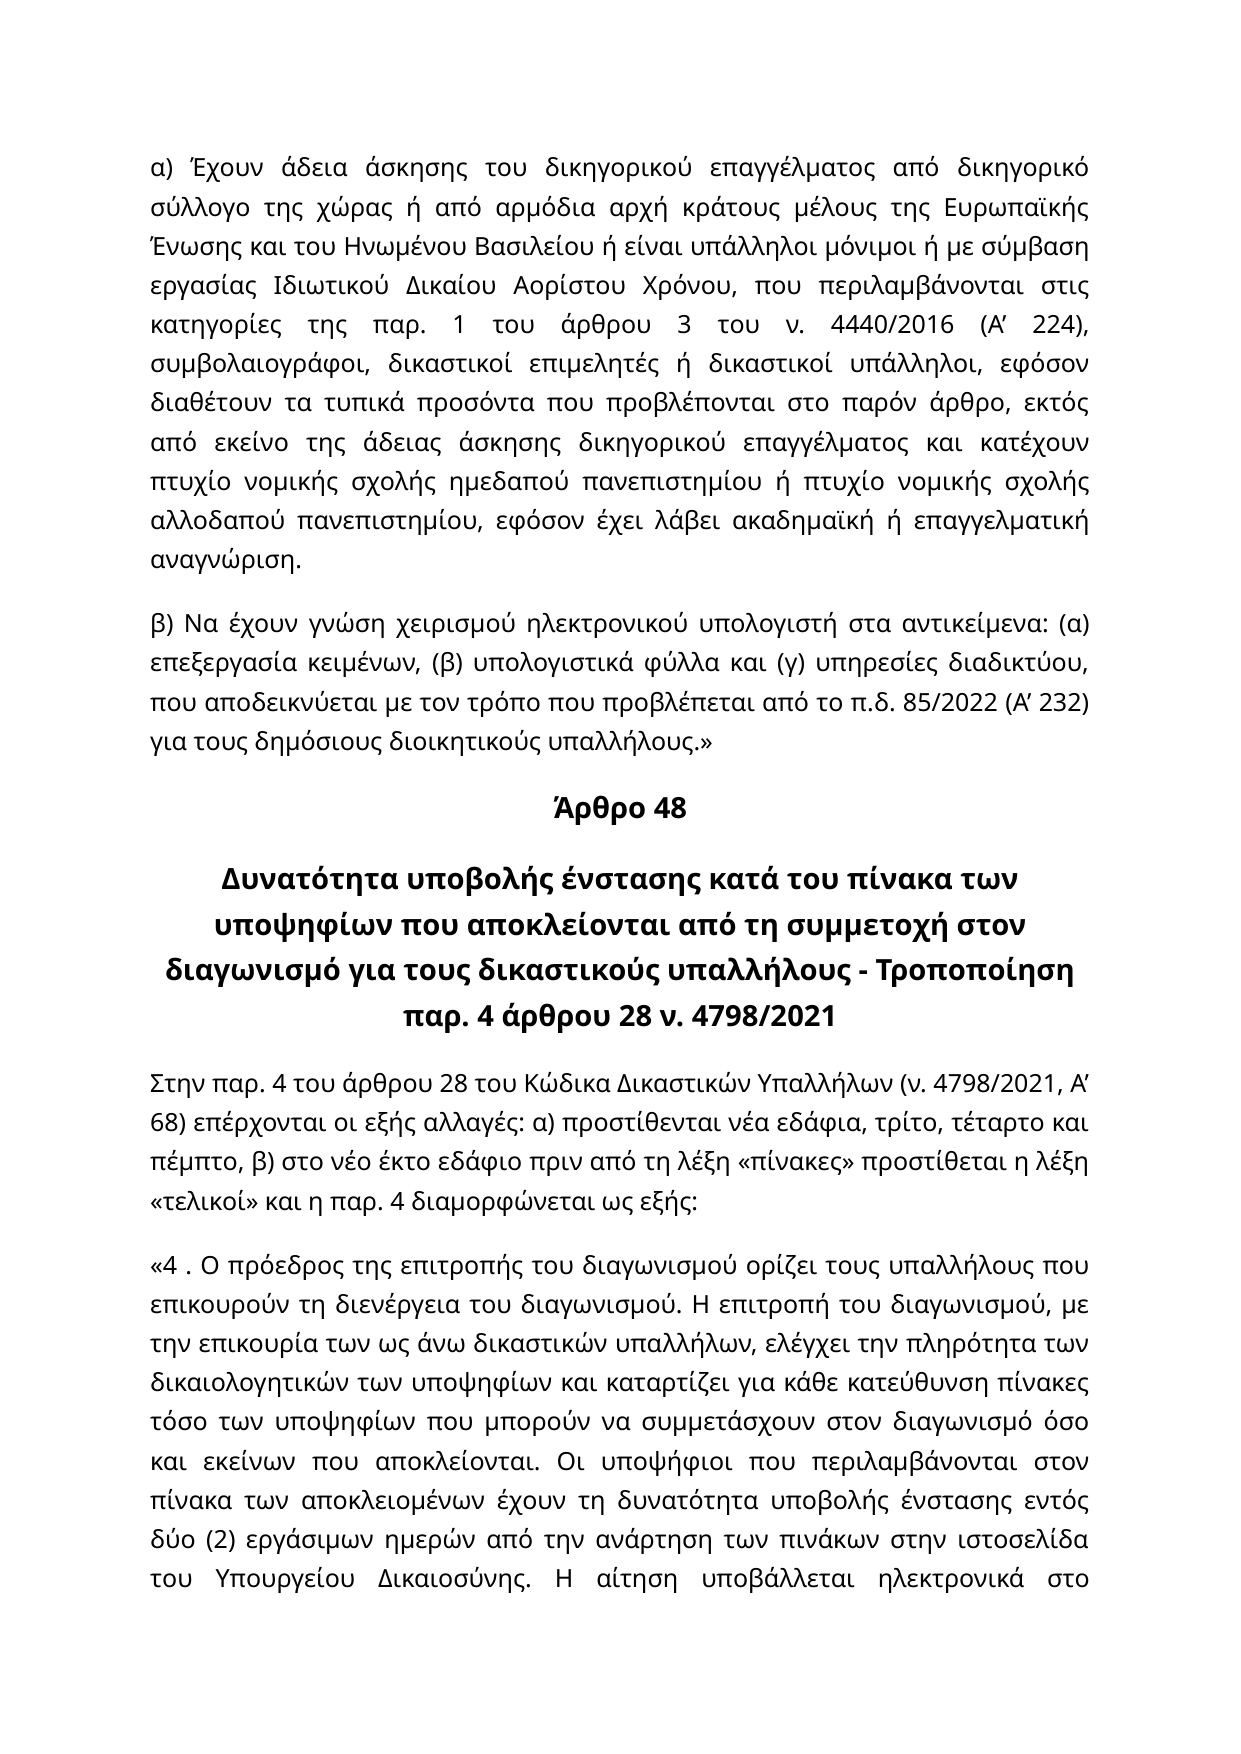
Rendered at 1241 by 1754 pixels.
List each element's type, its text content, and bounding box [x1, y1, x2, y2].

subtitle Δυνατότητα υποβολής ένστασης κατά του πίνακα των υποψηφίων που αποκλείονται από τη συμμετοχή στον διαγωνισμό για τους δικαστικούς υπαλλήλους - Τροποποίηση παρ. 4 άρθρου 28 ν. 4798/2021 [150, 858, 1090, 1035]
text «4 . Ο πρόεδρος της επιτροπής του διαγωνισμού ορίζει τους υπαλλήλους που επικουρούν τη διενέργεια του διαγωνισμού. Η επιτροπή του διαγωνισμού, με την επικουρία των ως άνω δικαστικών υπαλλήλων, ελέγχει την πληρότητα των δικαιολογητικών των υποψηφίων και καταρτίζει για κάθε κατεύθυνση πίνακες τόσο των υποψηφίων που μπορούν να συμμετάσχουν στον διαγωνισμό όσο και εκείνων που αποκλείονται. Οι υποψήφιοι που περιλαμβάνονται στον πίνακα των αποκλειομένων έχουν τη δυνατότητα υποβολής ένστασης εντός δύο (2) εργάσιμων ημερών από την ανάρτηση των πινάκων στην ιστοσελίδα του Υπουργείου Δικαιοσύνης. Η αίτηση υποβάλλεται ηλεκτρονικά στο [150, 1247, 1090, 1595]
text α) Έχουν άδεια άσκησης του δικηγορικού επαγγέλματος από δικηγορικό σύλλογο της χώρας ή από αρμόδια αρχή κράτους μέλους της Ευρωπαϊκής Ένωσης και του Ηνωμένου Βασιλείου ή είναι υπάλληλοι μόνιμοι ή με σύμβαση εργασίας Ιδιωτικού Δικαίου Αορίστου Χρόνου, που περιλαμβάνονται στις κατηγορίες της παρ. 1 του άρθρου 3 του ν. 4440/2016 (Α’ 224), συμβολαιογράφοι, δικαστικοί επιμελητές ή δικαστικοί υπάλληλοι, εφόσον διαθέτουν τα τυπικά προσόντα που προβλέπονται στο παρόν άρθρο, εκτός από εκείνο της άδειας άσκησης δικηγορικού επαγγέλματος και κατέχουν πτυχίο νομικής σχολής ημεδαπού πανεπιστημίου ή πτυχίο νομικής σχολής αλλοδαπού πανεπιστημίου, εφόσον έχει λάβει ακαδημαϊκή ή επαγγελματική αναγνώριση. [150, 150, 1090, 576]
text Στην παρ. 4 του άρθρου 28 του Κώδικα Δικαστικών Υπαλλήλων (ν. 4798/2021, Α’ 68) επέρχονται οι εξής αλλαγές: α) προστίθενται νέα εδάφια, τρίτο, τέταρτο και πέμπτο, β) στο νέο έκτο εδάφιο πριν από τη λέξη «πίνακες» προστίθεται η λέξη «τελικοί» και η παρ. 4 διαμορφώνεται ως εξής: [150, 1066, 1090, 1217]
subtitle Άρθρο 48 [150, 787, 1090, 827]
text β) Να έχουν γνώση χειρισμού ηλεκτρονικού υπολογιστή στα αντικείμενα: (α) επεξεργασία κειμένων, (β) υπολογιστικά φύλλα και (γ) υπηρεσίες διαδικτύου, που αποδεικνύεται με τον τρόπο που προβλέπεται από το π.δ. 85/2022 (Α’ 232) για τους δημόσιους διοικητικούς υπαλλήλους.» [150, 606, 1090, 757]
